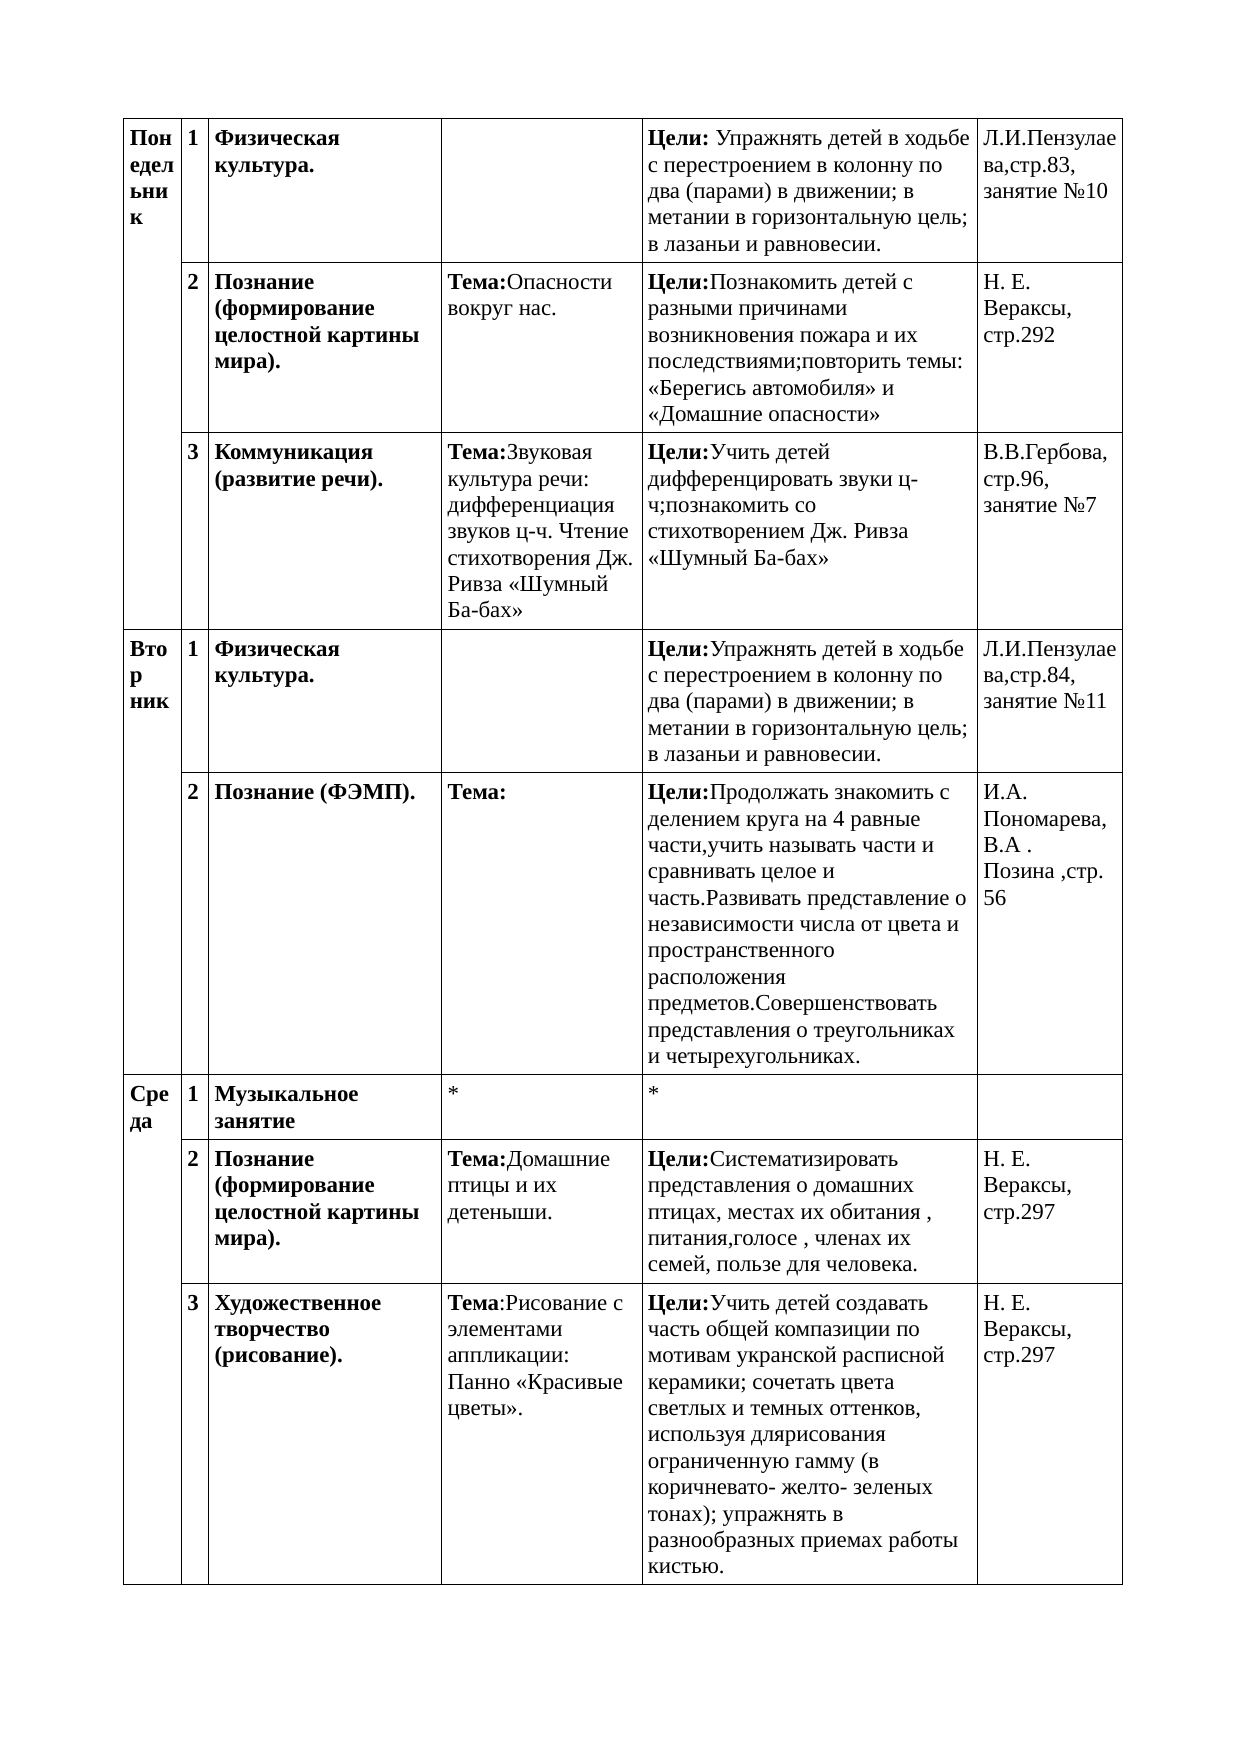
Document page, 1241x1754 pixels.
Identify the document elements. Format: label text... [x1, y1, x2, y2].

table_cell Л.И.Пензулаева,стр.84, занятие №11 [978, 630, 1122, 772]
table_cell 2 [182, 1140, 208, 1282]
table_cell Тема: [442, 773, 642, 1074]
table_cell Тема:Рисование с элементами аппликации: Панно «Красивые цветы». [442, 1284, 642, 1584]
table_cell Тема:Опасности вокруг нас. [442, 263, 642, 432]
table_cell Среда [124, 1075, 181, 1584]
table_cell Физическая культура. [209, 119, 441, 262]
table_cell Тема:Домашние птицы и их детеныши. [442, 1140, 642, 1282]
table_cell Познание (формирование целостной картины мира). [209, 263, 441, 432]
table_cell Л.И.Пензулаева,стр.83, занятие №10 [978, 119, 1122, 262]
table_cell Цели:Продолжать знакомить с делением круга на 4 равные части,учить называть части и сравнивать целое и часть.Развивать представление о независимости числа от цвета и пространственного расположения предметов.Совершенствовать представления о треугольниках и четырехугольниках. [643, 773, 977, 1074]
table_cell Музыкальное занятие [209, 1075, 441, 1139]
table_cell Цели: Упражнять детей в ходьбе с перестроением в колонну по два (парами) в движении; в метании в горизонтальную цель; в лазаньи и равновесии. [643, 119, 977, 262]
table_cell [442, 630, 642, 772]
table_cell 1 [182, 630, 208, 772]
table_cell Физическая культура. [209, 630, 441, 772]
table_cell * [643, 1075, 977, 1139]
table_cell Тема:Звуковая культура речи: дифференциация звуков ц-ч. Чтение стихотворения Дж. Ривза «Шумный Ба-бах» [442, 433, 642, 628]
table_cell Познание (формирование целостной картины мира). [209, 1140, 441, 1282]
table_cell 2 [182, 773, 208, 1074]
table_cell * [442, 1075, 642, 1139]
table_cell Понедельник [124, 119, 181, 628]
table_cell 3 [182, 1284, 208, 1584]
table_cell Коммуникация (развитие речи). [209, 433, 441, 628]
table_cell Цели:Учить детей дифференцировать звуки ц-ч;познакомить со стихотворением Дж. Ривза «Шумный Ба-бах» [643, 433, 977, 628]
table_cell [442, 119, 642, 262]
table_cell Художественное творчество (рисование). [209, 1284, 441, 1584]
table_cell Н. Е. Вераксы, стр.292 [978, 263, 1122, 432]
table_cell Н. Е. Вераксы, стр.297 [978, 1140, 1122, 1282]
table_cell Н. Е. Вераксы, стр.297 [978, 1284, 1122, 1584]
table_cell Цели:Познакомить детей с разными причинами возникновения пожара и их последствиями;повторить темы: «Берегись автомобиля» и «Домашние опасности» [643, 263, 977, 432]
table_cell [978, 1075, 1122, 1139]
table_cell Цели:Систематизировать представления о домашних птицах, местах их обитания , питания,голосе , членах их семей, пользе для человека. [643, 1140, 977, 1282]
table_cell Цели:Учить детей создавать часть общей компазиции по мотивам укранской расписной керамики; сочетать цвета светлых и темных оттенков, используя длярисования ограниченную гамму (в коричневато- желто- зеленых тонах); упражнять в разнообразных приемах работы кистью. [643, 1284, 977, 1584]
table_cell В.В.Гербова,стр.96, занятие №7 [978, 433, 1122, 628]
table_cell 2 [182, 263, 208, 432]
table_cell Познание (ФЭМП). [209, 773, 441, 1074]
table_cell Цели:Упражнять детей в ходьбе с перестроением в колонну по два (парами) в движении; в метании в горизонтальную цель; в лазаньи и равновесии. [643, 630, 977, 772]
table_cell 3 [182, 433, 208, 628]
table_cell 1 [182, 119, 208, 262]
table_cell Втор ник [124, 630, 181, 1074]
table_cell И.А. Пономарева, В.А . Позина ,стр. 56 [978, 773, 1122, 1074]
table_cell 1 [182, 1075, 208, 1139]
